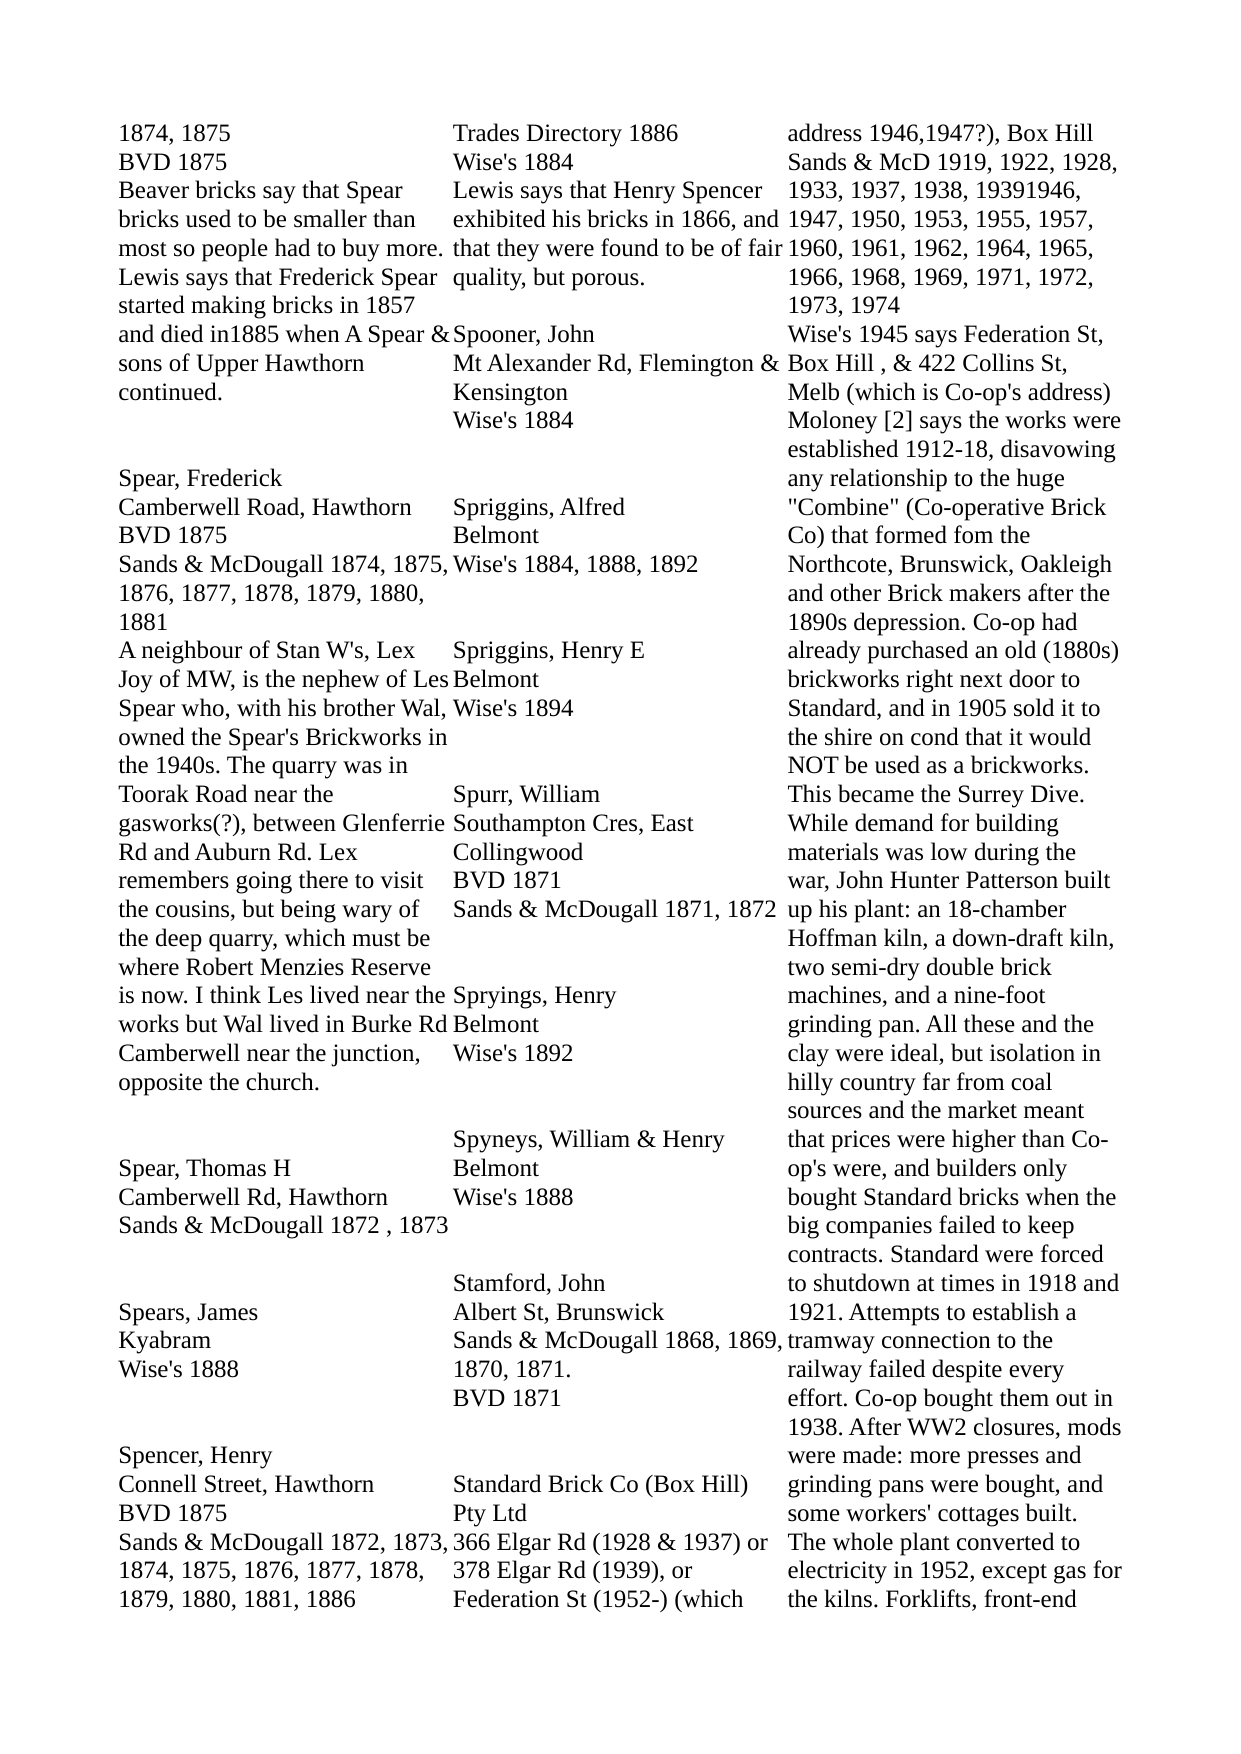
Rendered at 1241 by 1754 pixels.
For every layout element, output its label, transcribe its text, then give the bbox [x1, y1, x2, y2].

text Standard Brick Co (Box Hill) Pty Ltd [453, 1469, 787, 1527]
text Lewis says that Frederick Spear started making bricks in 1857 and died in1885 when A Spear & sons of Upper Hawthorn continued. [118, 262, 453, 406]
text Sands & McDougall 1868, 1869, 1870, 1871. [453, 1326, 787, 1383]
text Connell Street, Hawthorn [118, 1469, 453, 1498]
text Belmont [453, 1009, 787, 1038]
text BVD 1875 [118, 521, 453, 549]
text Southampton Cres, East Collingwood [453, 808, 787, 866]
text address 1946,1947?), Box Hill [787, 118, 1122, 147]
text A neighbour of Stan W's, Lex Joy of MW, is the nephew of Les Spear who, with his brother Wal, owned the Spear's Brickworks in the 1940s. The quarry was in Toorak Road near the gasworks(?), between Glenferrie Rd and Auburn Rd. Lex remembers going there to visit the cousins, but being wary of the deep quarry, which must be where Robert Menzies Reserve is now. I think Les lived near the works but Wal lived in Burke Rd Camberwell near the junction, opposite the church. [118, 636, 453, 1096]
text Sands & McDougall 1872 , 1873 [118, 1211, 453, 1239]
text Wise's 1894 [453, 693, 787, 722]
text Spryings, Henry [453, 981, 787, 1009]
text Belmont [453, 1153, 787, 1182]
text BVD 1875 [118, 147, 453, 176]
text Wise's 1945 says Federation St, Box Hill , & 422 Collins St, Melb (which is Co-op's address) [787, 319, 1122, 406]
text Wise's 1884 [453, 147, 787, 176]
text Albert St, Brunswick [453, 1297, 787, 1326]
text Mt Alexander Rd, Flemington & Kensington [453, 348, 787, 406]
text Camberwell Rd, Hawthorn [118, 1182, 453, 1211]
text Sands & McDougall 1871, 1872 [453, 894, 787, 923]
text Spear, Thomas H [118, 1153, 453, 1182]
text Spurr, William [453, 779, 787, 808]
text BVD 1871 [453, 866, 787, 894]
text Sands & McDougall 1872, 1873, 1874, 1875, 1876, 1877, 1878, 1879, 1880, 1881, 1886 [118, 1527, 453, 1613]
text Wise's 1884 [453, 406, 787, 434]
text BVD 1875 [118, 1498, 453, 1527]
text Wise's 1884, 1888, 1892 [453, 549, 787, 578]
text Beaver bricks say that Spear bricks used to be smaller than most so people had to buy more. [118, 176, 453, 262]
text BVD 1871 [453, 1383, 787, 1412]
text Spriggins, Alfred [453, 492, 787, 521]
text Spears, James [118, 1297, 453, 1326]
text Sands & McDougall 1874, 1875, 1876, 1877, 1878, 1879, 1880, 1881 [118, 549, 453, 636]
text Moloney [2] says the works were established 1912-18, disavowing any relationship to the huge "Combine" (Co-operative Brick Co) that formed fom the Northcote, Brunswick, Oakleigh and other Brick makers after the 1890s depression. Co-op had already purchased an old (1880s) brickworks right next door to Standard, and in 1905 sold it to the shire on cond that it would NOT be used as a brickworks. This became the Surrey Dive. While demand for building materials was low during the war, John Hunter Patterson built up his plant: an 18-chamber Hoffman kiln, a down-draft kiln, two semi-dry double brick machines, and a nine-foot grinding pan. All these and the clay were ideal, but isolation in hilly country far from coal sources and the market meant that prices were higher than Co-op's were, and builders only bought Standard bricks when the big companies failed to keep contracts. Standard were forced to shutdown at times in 1918 and 1921. Attempts to establish a tramway connection to the railway failed despite every effort. Co-op bought them out in 1938. After WW2 closures, mods were made: more presses and grinding pans were bought, and some workers' cottages built. The whole plant converted to electricity in 1952, except gas for the kilns. Forklifts, front-end [787, 406, 1122, 1613]
text Sands & McD 1919, 1922, 1928, 1933, 1937, 1938, 19391946, 1947, 1950, 1953, 1955, 1957, 1960, 1961, 1962, 1964, 1965, 1966, 1968, 1969, 1971, 1972, 1973, 1974 [787, 147, 1122, 319]
text Lewis says that Henry Spencer exhibited his bricks in 1866, and that they were found to be of fair quality, but porous. [453, 176, 787, 291]
text Kyabram [118, 1326, 453, 1354]
text Wise's 1888 [118, 1354, 453, 1383]
text Trades Directory 1886 [453, 118, 787, 147]
text 366 Elgar Rd (1928 & 1937) or 378 Elgar Rd (1939), or Federation St (1952-) (which [453, 1527, 787, 1613]
text Spyneys, William & Henry [453, 1124, 787, 1153]
text Wise's 1888 [453, 1182, 787, 1211]
text Stamford, John [453, 1268, 787, 1297]
text Wise's 1892 [453, 1038, 787, 1067]
text Spriggins, Henry E [453, 636, 787, 664]
text Camberwell Road, Hawthorn [118, 492, 453, 521]
text Belmont [453, 521, 787, 549]
text Spencer, Henry [118, 1441, 453, 1469]
text Spooner, John [453, 319, 787, 348]
text Spear, Frederick [118, 463, 453, 492]
text Belmont [453, 664, 787, 693]
text 1874, 1875 [118, 118, 453, 147]
